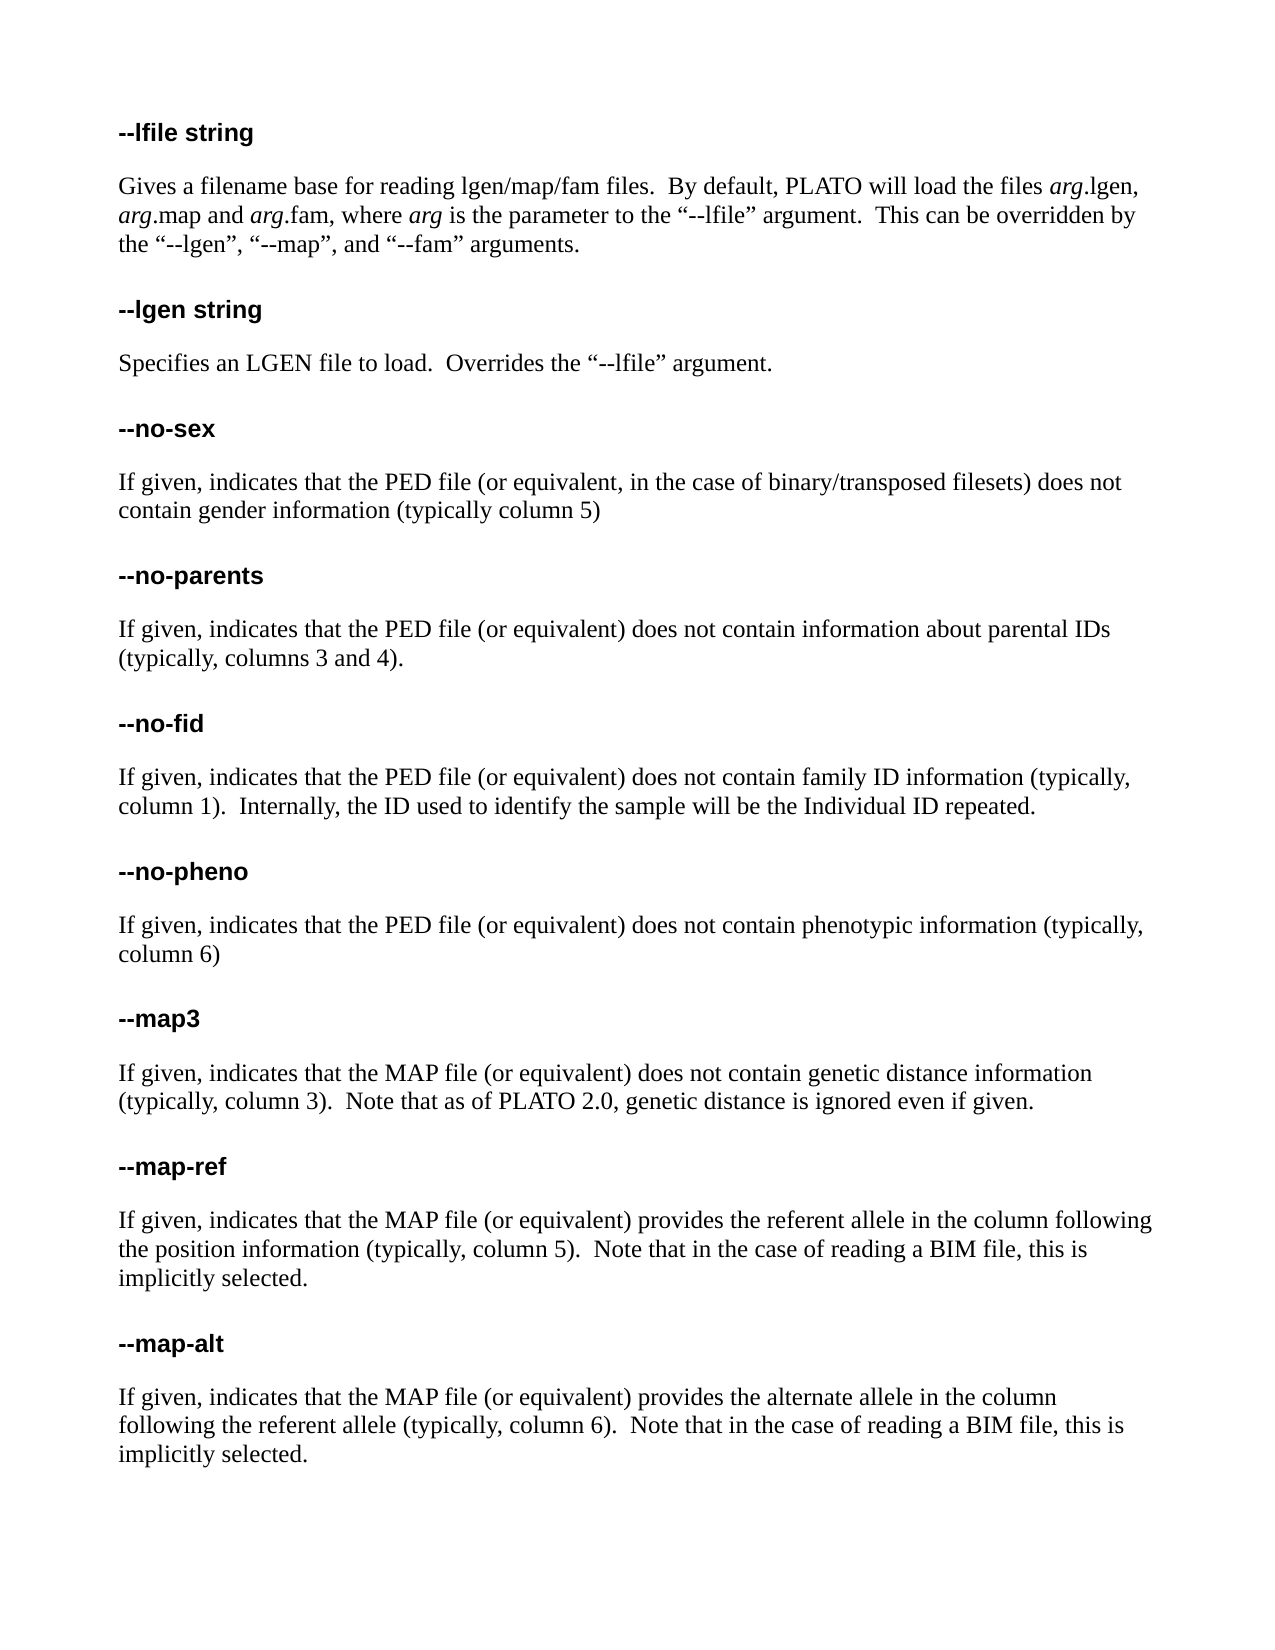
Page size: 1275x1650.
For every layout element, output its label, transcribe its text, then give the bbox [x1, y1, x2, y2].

text If given, indicates that the MAP file (or equivalent) provides the referent allele in the column following the position information (typically, column 5). Note that in the case of reading a BIM file, this is implicitly selected. [118, 1205, 1157, 1292]
subtitle --no-fid [118, 709, 1157, 738]
subtitle --no-sex [118, 413, 1157, 442]
text If given, indicates that the MAP file (or equivalent) does not contain genetic distance information (typically, column 3). Note that as of PLATO 2.0, genetic distance is ignored even if given. [118, 1058, 1157, 1115]
text Gives a filename base for reading lgen/map/fam files. By default, PLATO will load the files arg.lgen, arg.map and arg.fam, where arg is the parameter to the “--lfile” argument. This can be overridden by the “--lgen”, “--map”, and “--fam” arguments. [118, 171, 1157, 258]
subtitle --map-alt [118, 1328, 1157, 1357]
text If given, indicates that the PED file (or equivalent) does not contain information about parental IDs (typically, columns 3 and 4). [118, 614, 1157, 672]
text If given, indicates that the PED file (or equivalent, in the case of binary/transposed filesets) does not contain gender information (typically column 5) [118, 467, 1157, 524]
subtitle --lfile string [118, 118, 1157, 147]
text If given, indicates that the MAP file (or equivalent) provides the alternate allele in the column following the referent allele (typically, column 6). Note that in the case of reading a BIM file, this is implicitly selected. [118, 1382, 1157, 1468]
subtitle --lgen string [118, 294, 1157, 323]
text If given, indicates that the PED file (or equivalent) does not contain family ID information (typically, column 1). Internally, the ID used to identify the sample will be the Individual ID repeated. [118, 762, 1157, 820]
subtitle --no-parents [118, 561, 1157, 590]
text If given, indicates that the PED file (or equivalent) does not contain phenotypic information (typically, column 6) [118, 910, 1157, 967]
text Specifies an LGEN file to load. Overrides the “--lfile” argument. [118, 348, 1157, 377]
subtitle --map3 [118, 1004, 1157, 1033]
subtitle --no-pheno [118, 857, 1157, 885]
subtitle --map-ref [118, 1152, 1157, 1181]
